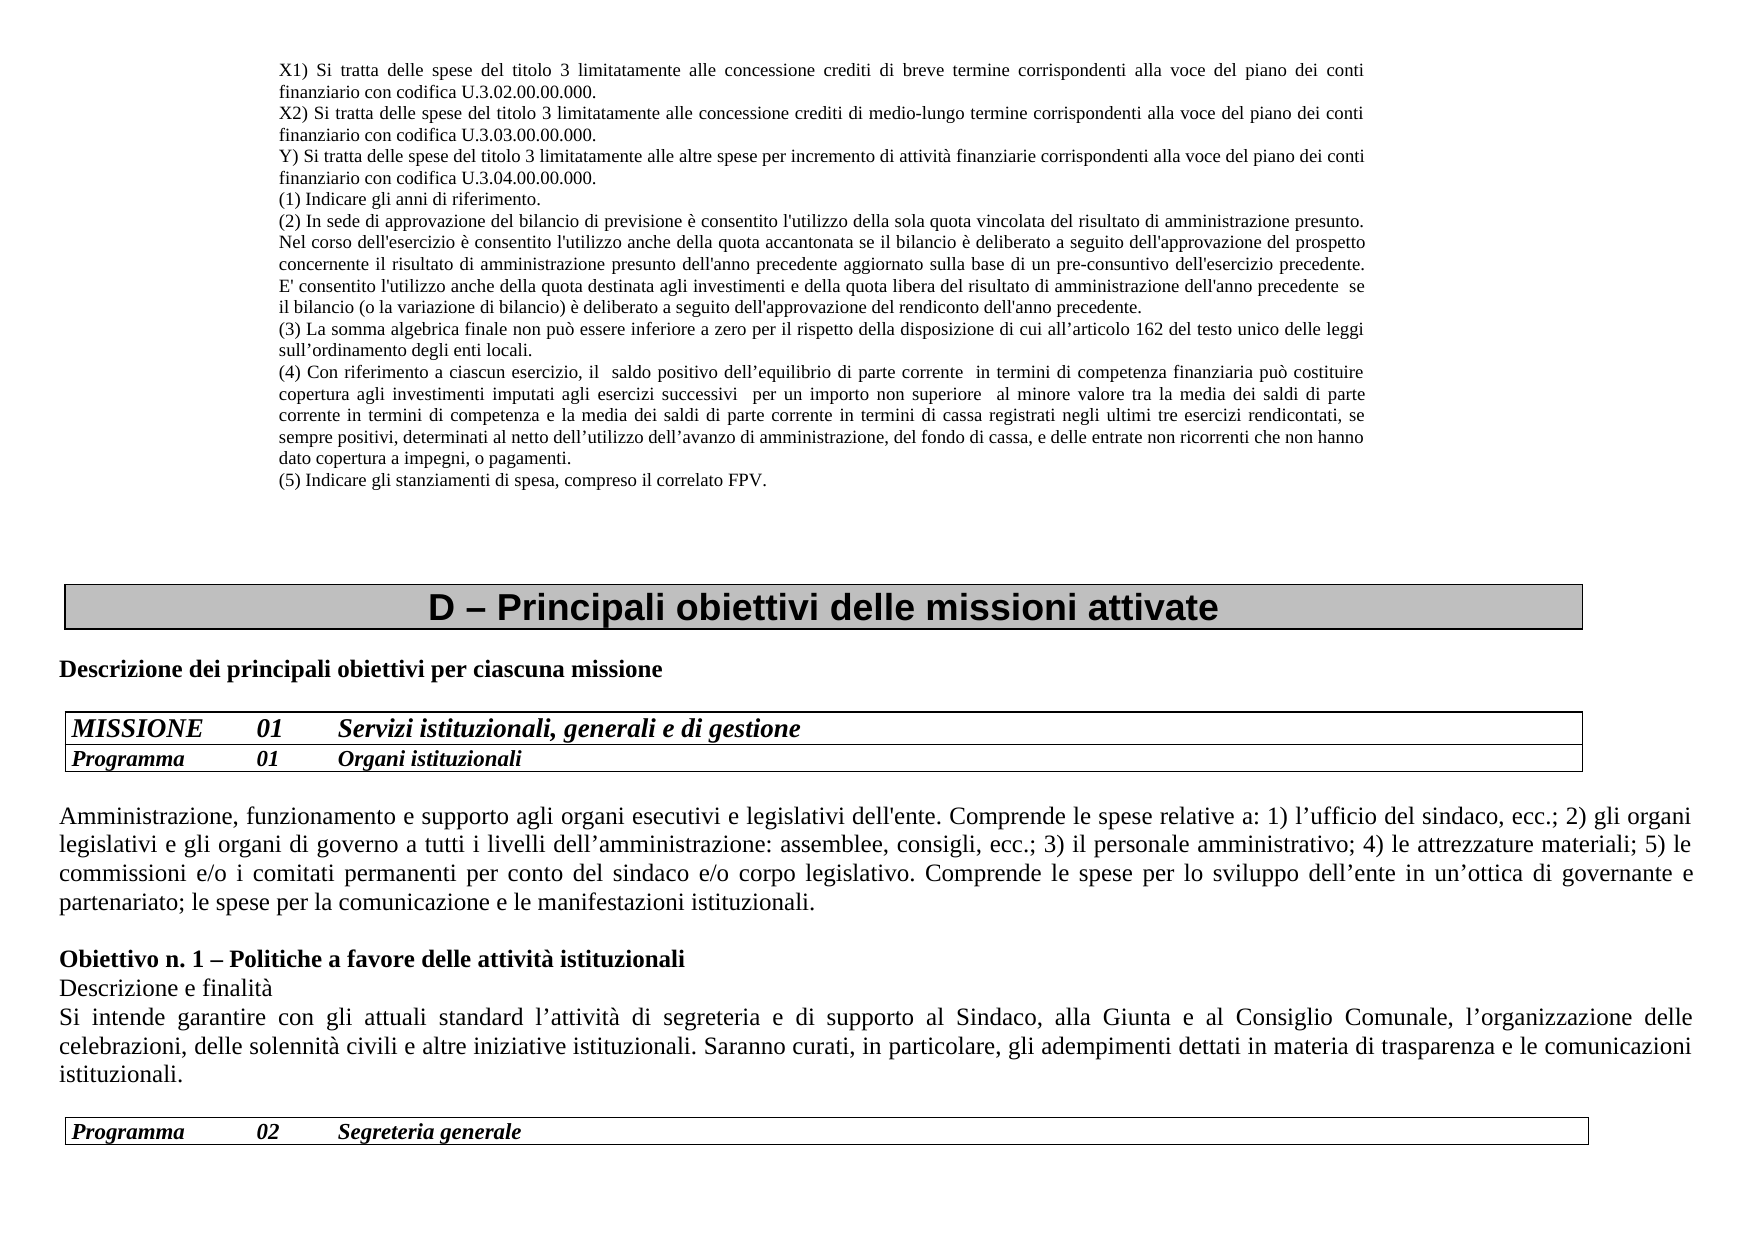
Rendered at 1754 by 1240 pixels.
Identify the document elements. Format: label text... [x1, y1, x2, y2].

text Descrizione e finalità [59, 973, 1695, 1002]
table_cell (5) Indicare gli stanziamenti di spesa, compreso il correlato FPV. [276, 469, 1370, 490]
table_header 02 [250, 1118, 331, 1144]
table_cell 01 [250, 745, 331, 771]
table_header Programma [66, 1118, 250, 1144]
text Descrizione dei principali obiettivi per ciascuna missione [59, 654, 1695, 683]
table_cell (3) La somma algebrica finale non può essere inferiore a zero per il rispetto della disposizione di cui all’articolo 162 del testo unico delle leggi sull’ordinamento degli enti locali. [276, 318, 1370, 361]
table_header Servizi istituzionali, generali e di gestione [331, 713, 1582, 743]
table_cell (4) Con riferimento a ciascun esercizio, il saldo positivo dell’equilibrio di parte corrente in termini di competenza finanziaria può costituire copertura agli investimenti imputati agli esercizi successivi per un importo non superiore al minore valore tra la media dei saldi di parte corrente in termini di competenza e la media dei saldi di parte corrente in termini di cassa registrati negli ultimi tre esercizi rendicontati, se sempre positivi, determinati al netto dell’utilizzo dell’avanzo di amministrazione, del fondo di cassa, e delle entrate non ricorrenti che non hanno dato copertura a impegni, o pagamenti. [276, 361, 1370, 469]
table_header 01 [250, 713, 331, 743]
table_cell (1) Indicare gli anni di riferimento. [276, 188, 1370, 210]
table_header MISSIONE [66, 713, 250, 743]
table_cell Organi istituzionali [331, 745, 1582, 771]
table_header Segreteria generale [331, 1118, 1588, 1144]
text Obiettivo n. 1 – Politiche a favore delle attività istituzionali [59, 944, 1695, 973]
text Amministrazione, funzionamento e supporto agli organi esecutivi e legislativi dell'ente. Comprende le spese relative a: 1) l’ufficio del sindaco, ecc.; 2) gli organi legislativi e gli organi di governo a tutti i livelli dell’amministrazione: assemblee, consigli, ecc.; 3) il personale amministrativo; 4) le attrezzature materiali; 5) le commissioni e/o i comitati permanenti per conto del sindaco e/o corpo legislativo. Comprende le spese per lo sviluppo dell’ente in un’ottica di governante e partenariato; le spese per la comunicazione e le manifestazioni istituzionali. [59, 801, 1695, 916]
text Si intende garantire con gli attuali standard l’attività di segreteria e di supporto al Sindaco, alla Giunta e al Consiglio Comunale, l’organizzazione delle celebrazioni, delle solennità civili e altre iniziative istituzionali. Saranno curati, in particolare, gli adempimenti dettati in materia di trasparenza e le comunicazioni istituzionali. [59, 1002, 1695, 1088]
table_cell Programma [66, 745, 250, 771]
table_cell X2) Si tratta delle spese del titolo 3 limitatamente alle concessione crediti di medio-lungo termine corrispondenti alla voce del piano dei conti finanziario con codifica U.3.03.00.00.000. [276, 102, 1370, 145]
table_header D – Principali obiettivi delle missioni attivate [66, 585, 1582, 628]
table_cell Y) Si tratta delle spese del titolo 3 limitatamente alle altre spese per incremento di attività finanziarie corrispondenti alla voce del piano dei conti finanziario con codifica U.3.04.00.00.000. [276, 145, 1370, 188]
table_cell X1) Si tratta delle spese del titolo 3 limitatamente alle concessione crediti di breve termine corrispondenti alla voce del piano dei conti finanziario con codifica U.3.02.00.00.000. [276, 59, 1370, 102]
table_cell (2) In sede di approvazione del bilancio di previsione è consentito l'utilizzo della sola quota vincolata del risultato di amministrazione presunto. Nel corso dell'esercizio è consentito l'utilizzo anche della quota accantonata se il bilancio è deliberato a seguito dell'approvazione del prospetto concernente il risultato di amministrazione presunto dell'anno precedente aggiornato sulla base di un pre-consuntivo dell'esercizio precedente. E' consentito l'utilizzo anche della quota destinata agli investimenti e della quota libera del risultato di amministrazione dell'anno precedente se il bilancio (o la variazione di bilancio) è deliberato a seguito dell'approvazione del rendiconto dell'anno precedente. [276, 210, 1370, 318]
